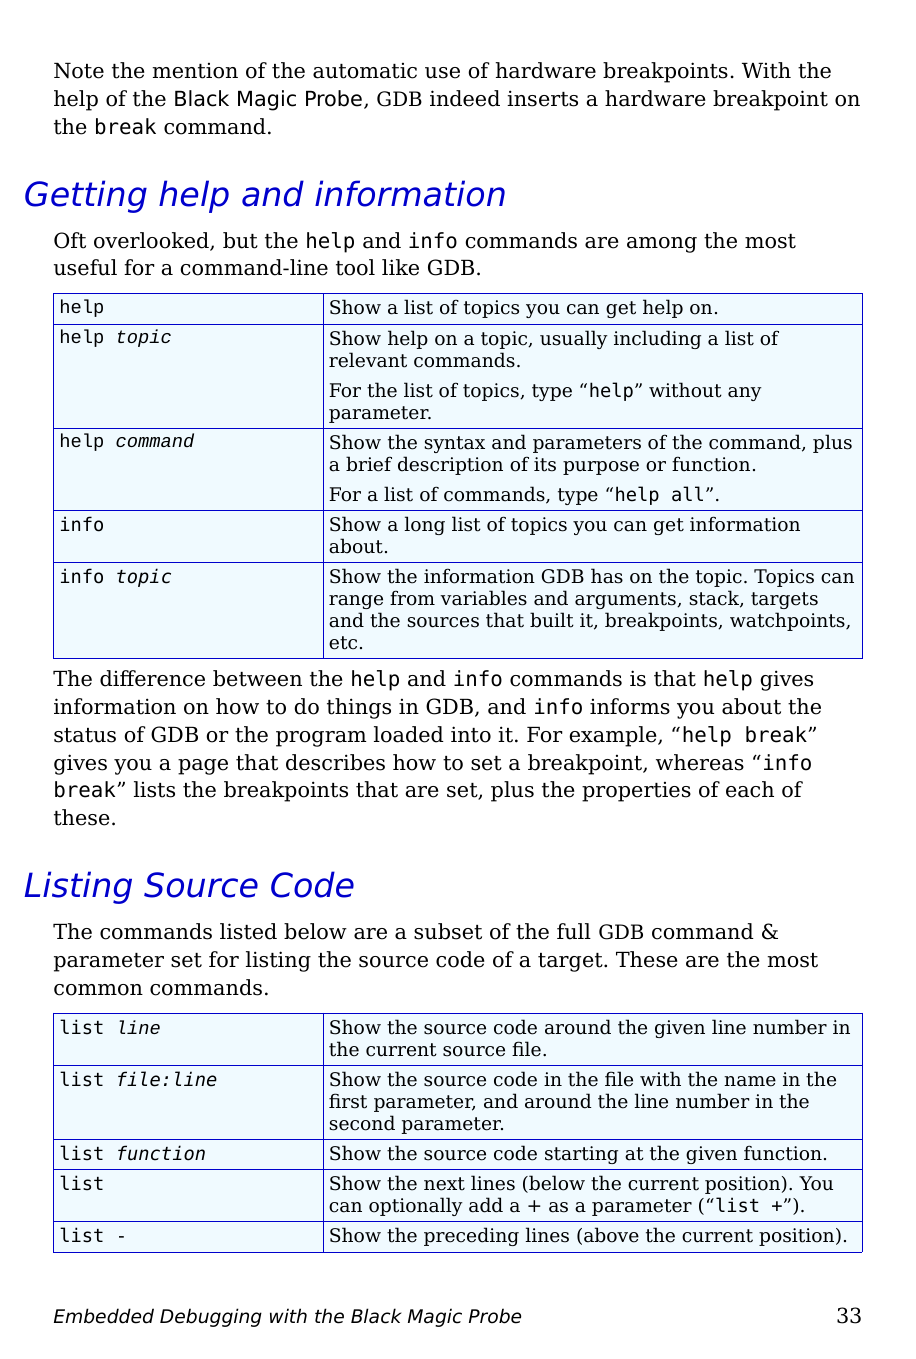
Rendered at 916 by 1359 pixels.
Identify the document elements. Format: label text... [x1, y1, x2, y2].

text The difference between the help and info commands is that help gives information on how to do things in GDB, and info informs you about the status of GDB or the program loaded into it. For example, “help break” gives you a page that describes how to set a breakpoint, whereas “info break” lists the breakpoints that are set, plus the properties of each of these. [53, 667, 862, 831]
table_cell list [54, 1170, 323, 1221]
table_cell list file:line [54, 1066, 323, 1139]
table_cell Show the next lines (below the current position). You can optionally add a + as a parameter (“list +”). [324, 1170, 862, 1221]
table_header list line [54, 1014, 323, 1065]
table_cell info topic [54, 563, 323, 658]
table_header Show a list of topics you can get help on. [324, 294, 862, 323]
table_cell Show the preceding lines (above the current position). [324, 1222, 862, 1252]
table_cell list - [54, 1222, 323, 1252]
text Note the mention of the automatic use of hardware breakpoints. With the help of the Black Magic Probe, GDB indeed inserts a hardware breakpoint on the break command. [53, 59, 862, 139]
table_cell Show a long list of topics you can get information about. [324, 511, 862, 562]
text The commands listed below are a subset of the full GDB command & parameter set for listing the source code of a target. These are the most common commands. [53, 920, 862, 1000]
subtitle Listing Source Code [24, 867, 862, 905]
table_header Show the source code around the given line number in the current source file. [324, 1014, 862, 1065]
table_cell info [54, 511, 323, 562]
table_cell Show help on a topic, usually including a list of relevant commands. For the list of topics, type “help” without any parameter. [324, 325, 862, 428]
table_cell Show the information GDB has on the topic. Topics can range from variables and arguments, stack, targets and the sources that built it, breakpoints, watchpoints, etc. [324, 563, 862, 658]
table_cell Show the source code in the file with the name in the first parameter, and around the line number in the second parameter. [324, 1066, 862, 1139]
table_cell Show the source code starting at the given function. [324, 1140, 862, 1169]
table_cell help topic [54, 325, 323, 428]
table_cell Show the syntax and parameters of the command, plus a brief description of its purpose or function. For a list of commands, type “help all”. [324, 429, 862, 510]
subtitle Getting help and information [24, 175, 862, 214]
table_cell help command [54, 429, 323, 510]
table_header help [54, 294, 323, 323]
text Oft overlooked, but the ￹help and ￹info commands are among the most useful for a command-line tool like GDB. [53, 229, 862, 281]
table_cell list function [54, 1140, 323, 1169]
